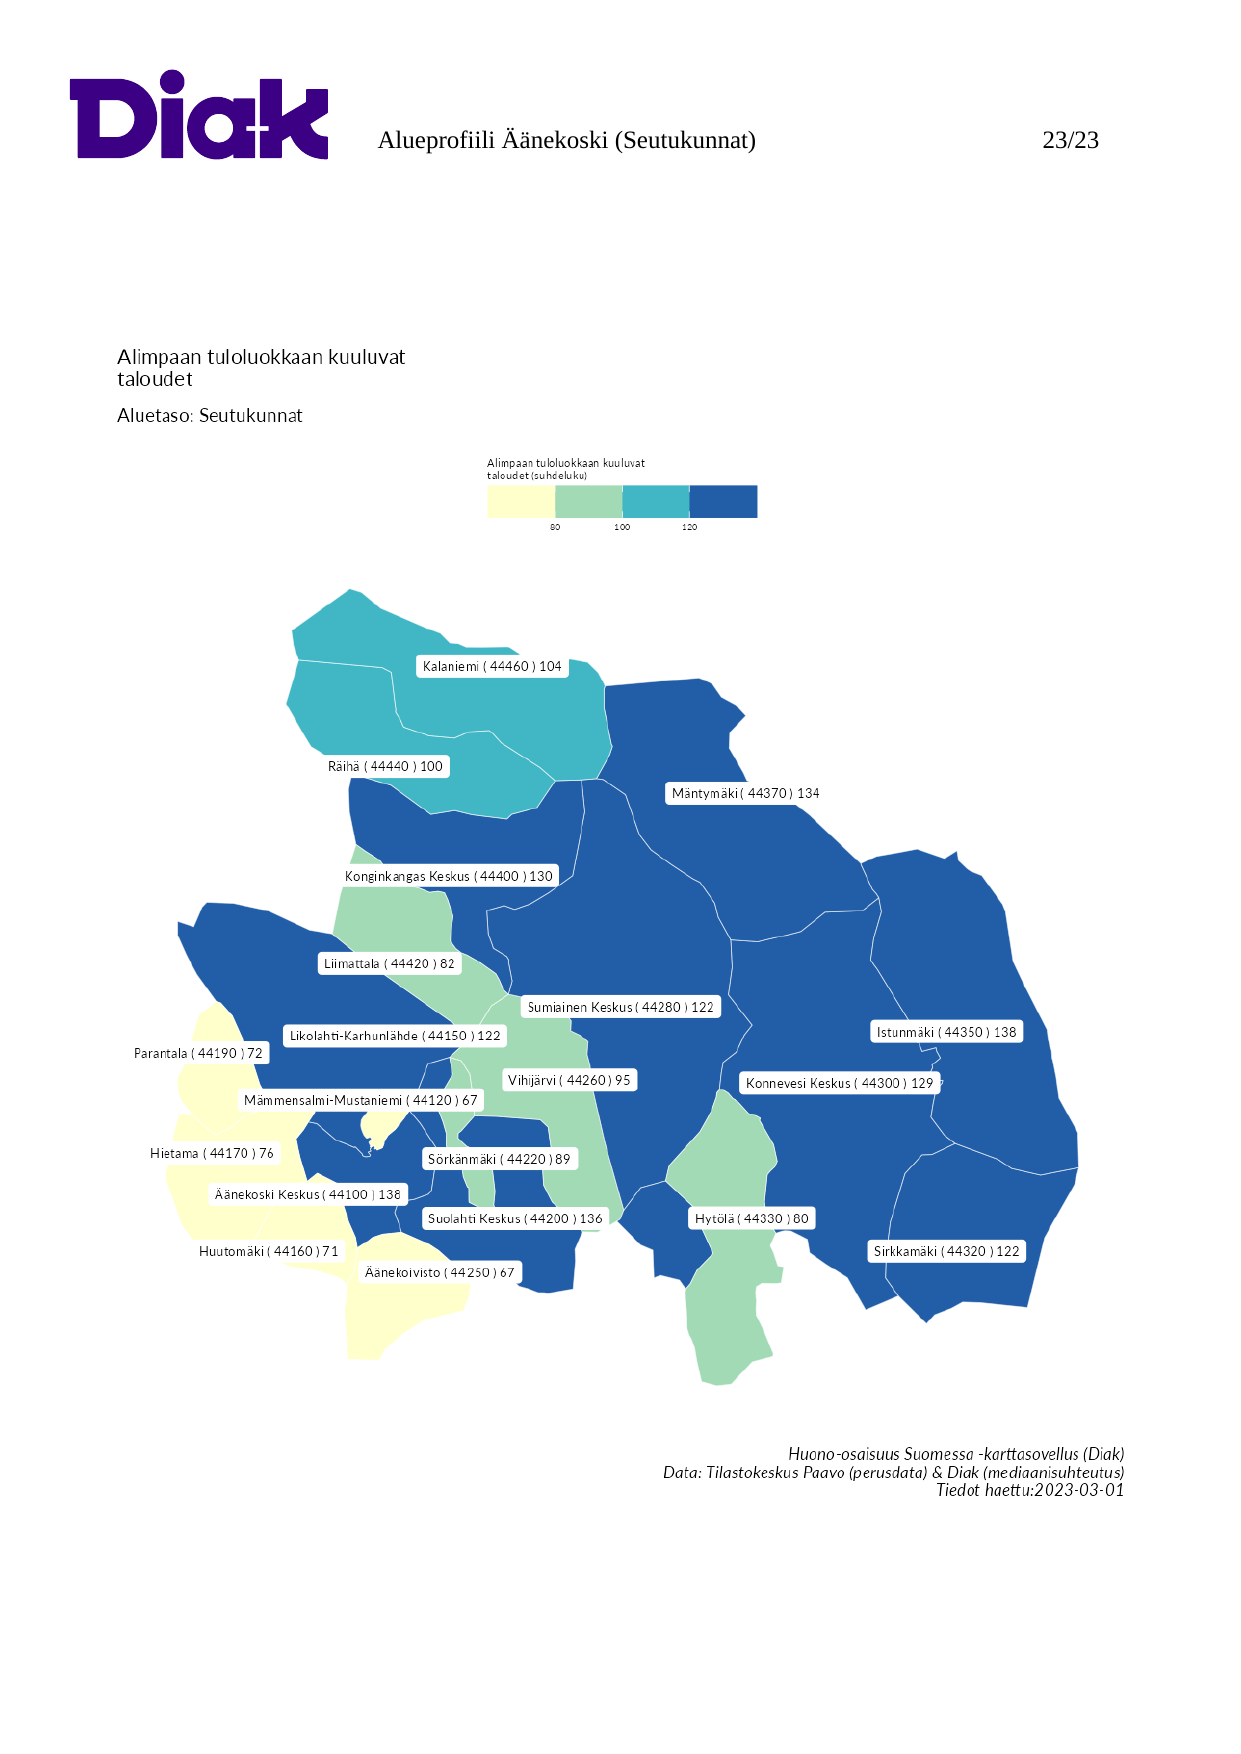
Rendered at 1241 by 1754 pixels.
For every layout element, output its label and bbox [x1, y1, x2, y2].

picture [61, 196, 1179, 1651]
